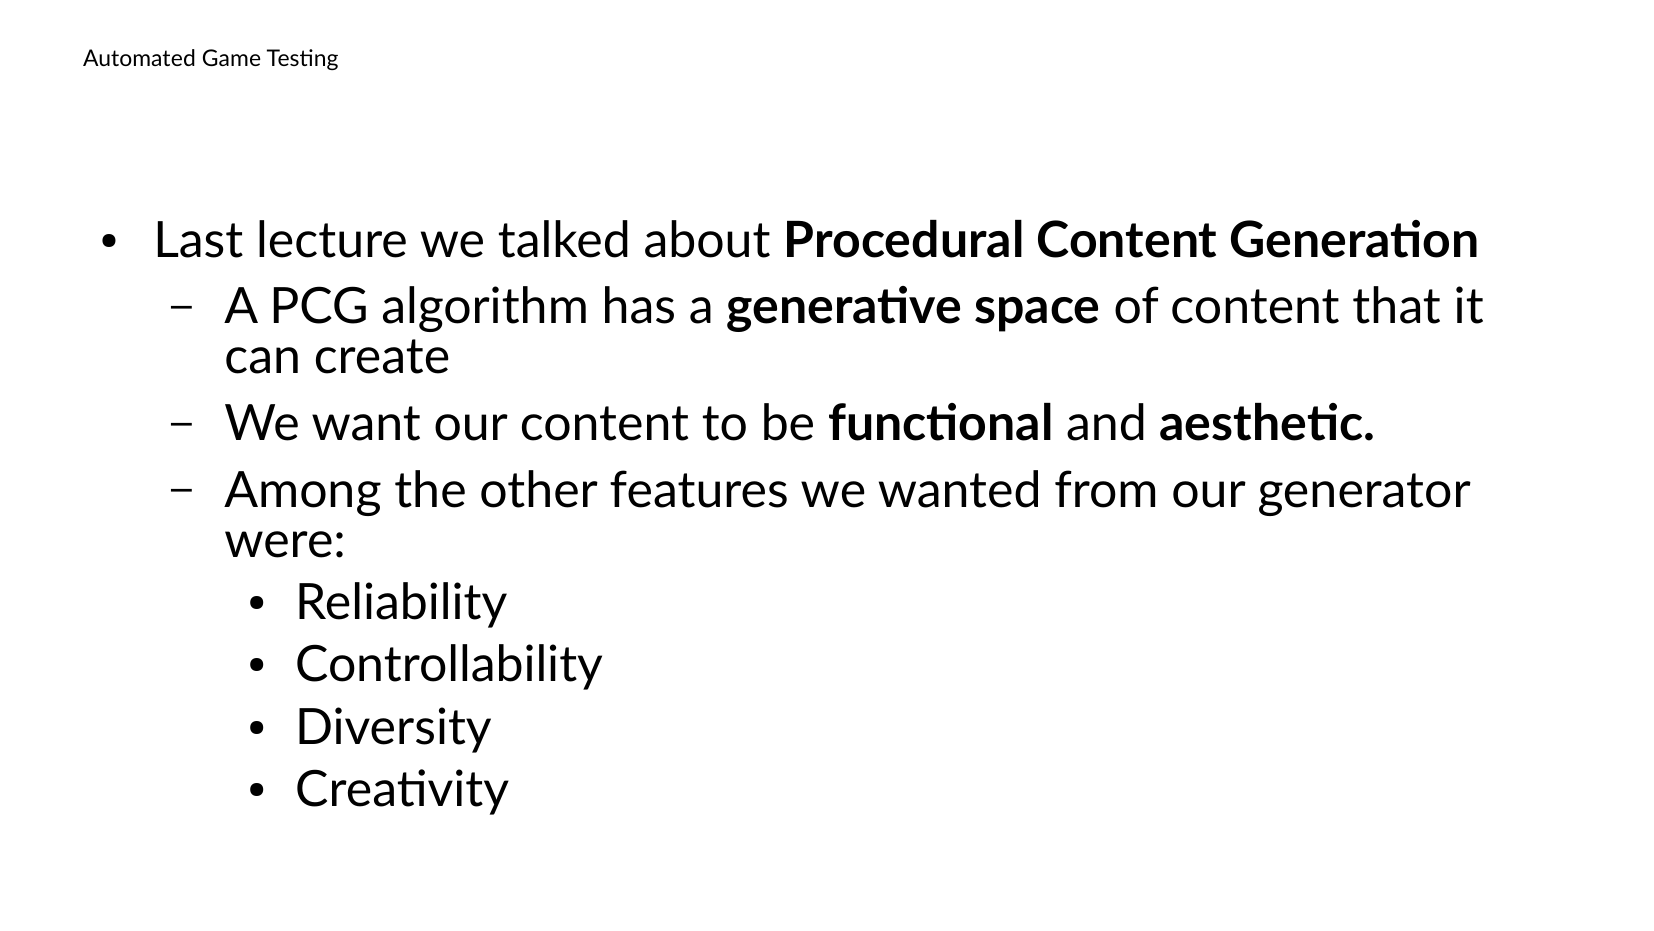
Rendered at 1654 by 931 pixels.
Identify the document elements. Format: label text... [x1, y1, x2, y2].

list Last lecture we talked about Procedural Content Generation A PCG algorithm has a generative space of content that it can create We want our content to be functional and aesthetic. Among the other features we wanted from our generator were: Reliability Controllability Diversity Creativity [82, 217, 1571, 839]
title Automated Game Testing [83, 0, 1571, 119]
